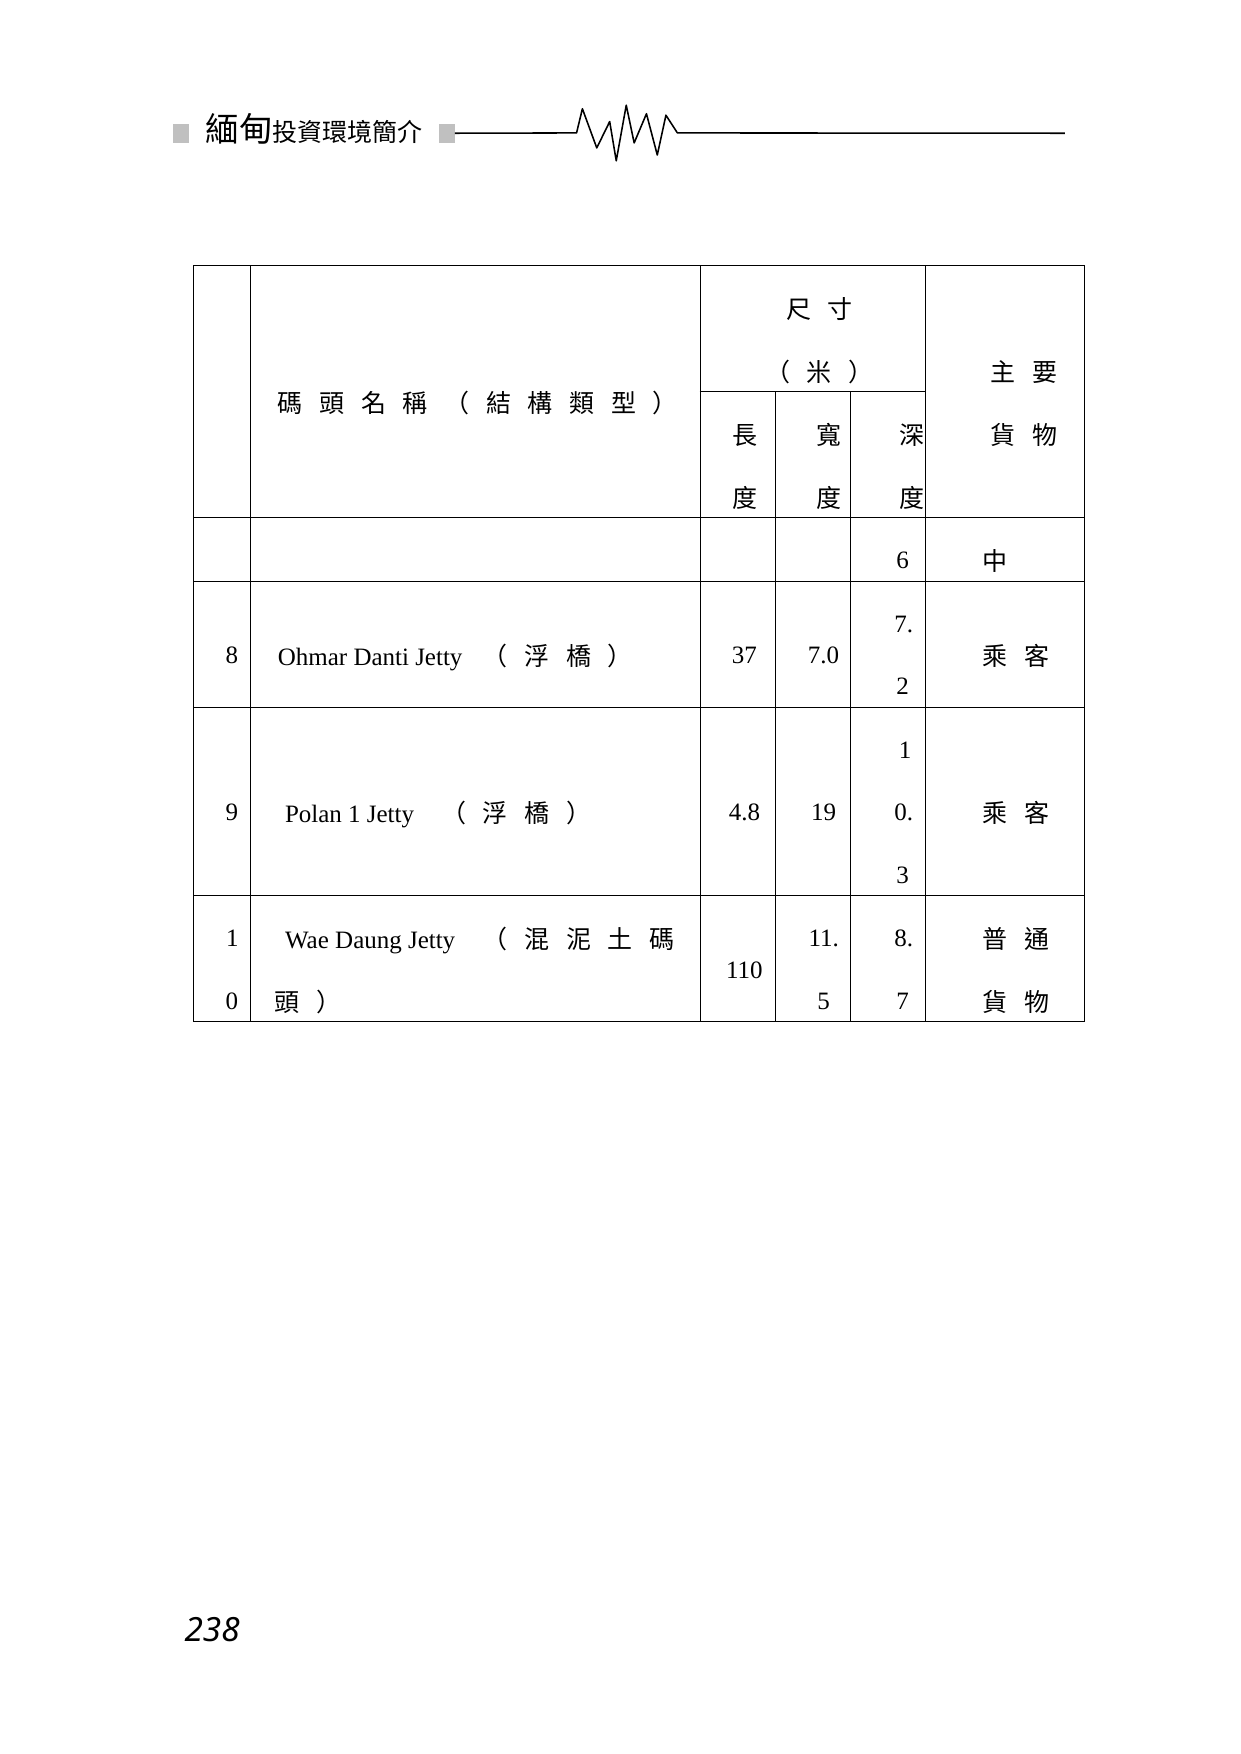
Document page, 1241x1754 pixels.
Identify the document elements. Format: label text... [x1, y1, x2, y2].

table_cell [251, 518, 700, 581]
table_header [194, 266, 250, 517]
table_cell 7.0 [776, 582, 850, 707]
table_cell [701, 518, 775, 581]
table_cell 8 [194, 582, 250, 707]
table_cell Ohmar Danti Jetty（浮橋） [251, 582, 700, 707]
table_cell 長度 [701, 392, 775, 517]
table_cell 110 [701, 896, 775, 1021]
table_header 尺寸（米） [701, 266, 925, 391]
table_header 主要貨物 [926, 266, 1084, 517]
table_cell Wae Daung Jetty（混泥土碼頭） [251, 896, 700, 1021]
table_cell 9 [194, 708, 250, 895]
table_cell [776, 518, 850, 581]
table_cell 乘客 [926, 582, 1084, 707]
table_cell 普通貨物 [926, 896, 1084, 1021]
table_cell 乘客 [926, 708, 1084, 895]
table_cell 10 [194, 896, 250, 1021]
table_cell Polan 1 Jetty（浮橋） [251, 708, 700, 895]
table_cell 37 [701, 582, 775, 707]
table_cell 6 [851, 518, 925, 581]
table_cell 深度 [851, 392, 925, 517]
table_cell 中 [926, 518, 1084, 581]
table_cell 10.3 [851, 708, 925, 895]
table_cell 19 [776, 708, 850, 895]
table_cell 8.7 [851, 896, 925, 1021]
table_cell [194, 518, 250, 581]
table_header 碼頭名稱（結構類型） [251, 266, 700, 517]
table_cell 4.8 [701, 708, 775, 895]
table_cell 寬度 [776, 392, 850, 517]
table_cell 11.5 [776, 896, 850, 1021]
table_cell 7.2 [851, 582, 925, 707]
